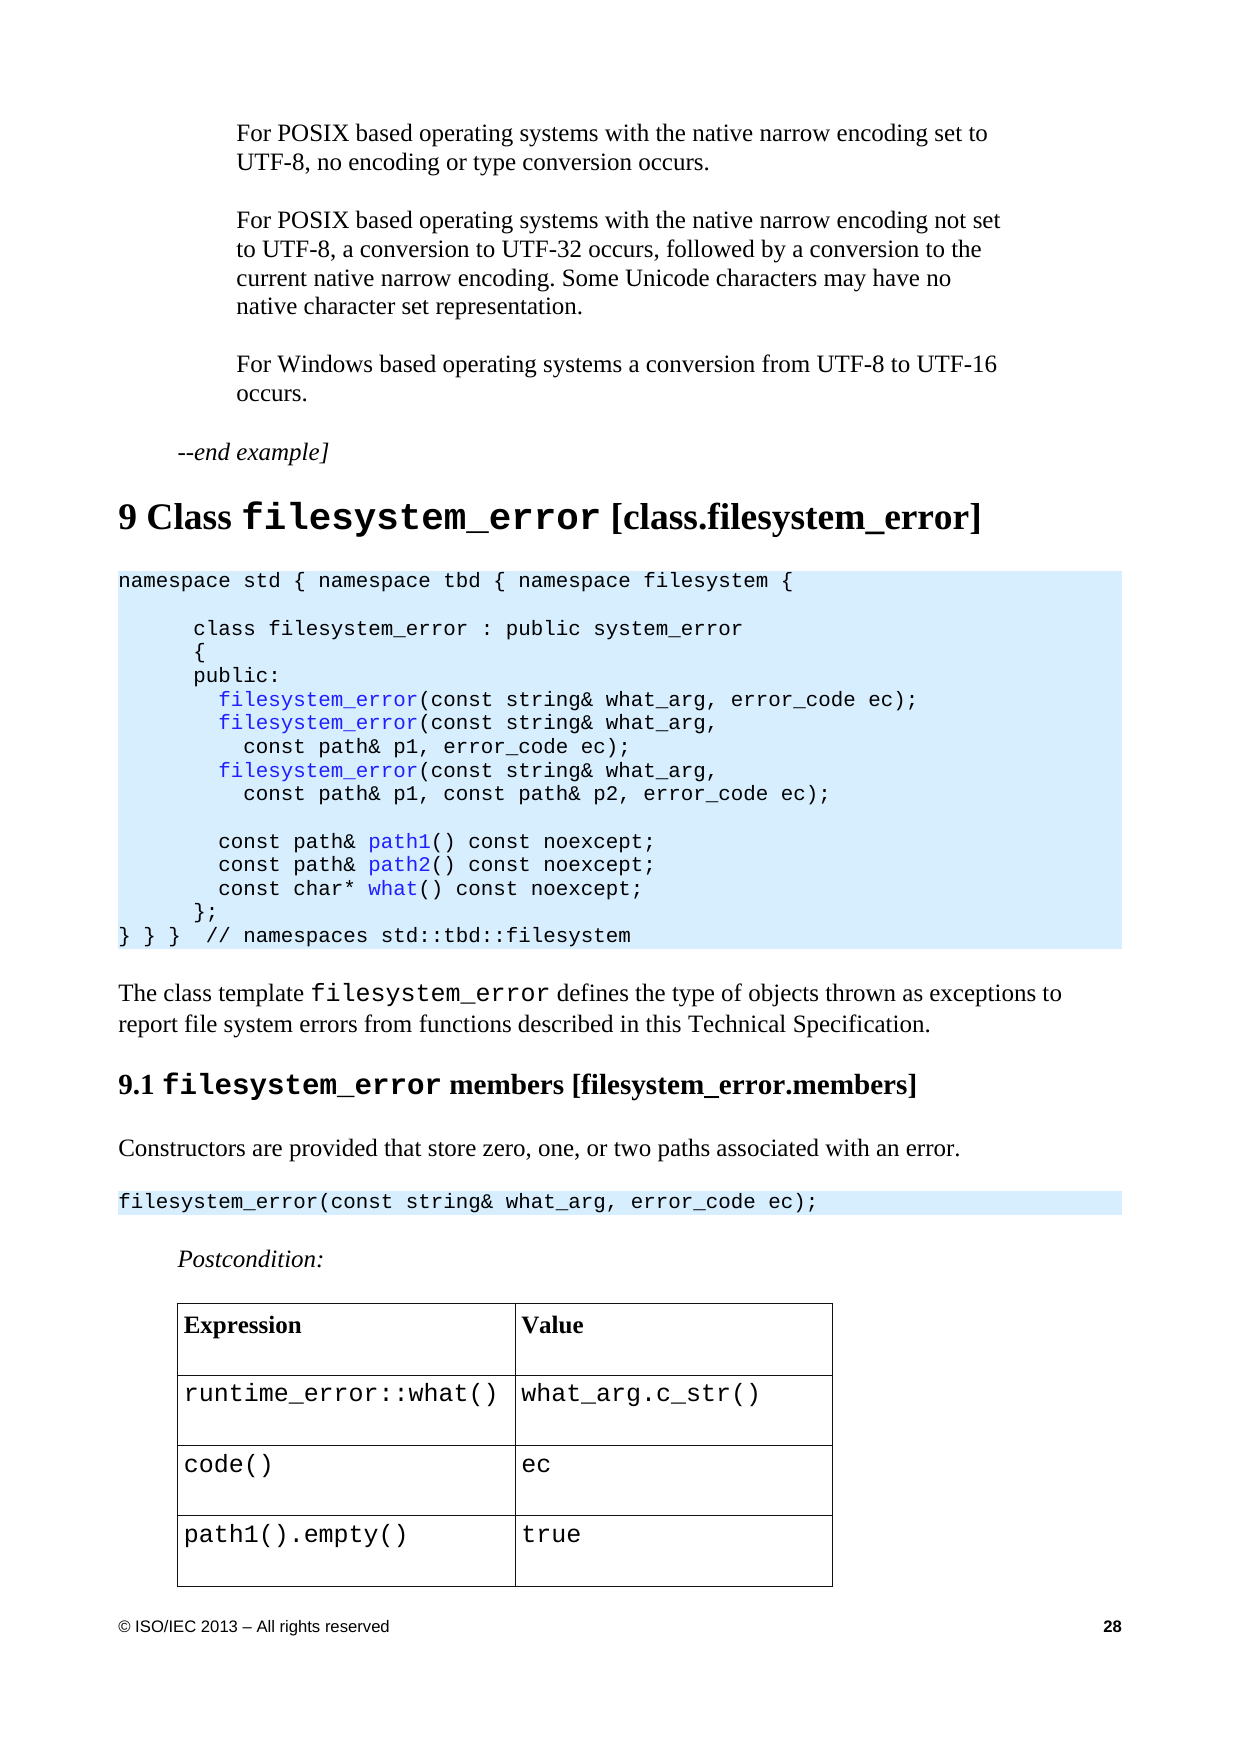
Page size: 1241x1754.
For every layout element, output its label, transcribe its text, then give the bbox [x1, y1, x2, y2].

table_cell path1().empty() [178, 1516, 515, 1586]
text The class template filesystem_error defines the type of objects thrown as exceptions to report file system errors from functions described in this Technical Specification. [118, 978, 1122, 1038]
text --end example] [177, 437, 1063, 465]
table_cell code() [178, 1446, 515, 1515]
text const path& p1, const path& p2, error_code ec); [118, 783, 1122, 807]
table_header Expression [178, 1304, 515, 1374]
subtitle 9 Class filesystem_error [class.filesystem_error] [118, 495, 1122, 541]
text }; [118, 902, 1122, 925]
text For POSIX based operating systems with the native narrow encoding not set to UTF-8, a conversion to UTF-32 occurs, followed by a conversion to the current native narrow encoding. Some Unicode characters may have no native character set representation. [236, 205, 1004, 320]
text const char* what() const noexcept; [118, 878, 1122, 902]
table_cell ec [516, 1446, 832, 1515]
table_header Value [516, 1304, 832, 1374]
text const path& p1, error_code ec); [118, 736, 1122, 760]
text } } } // namespaces std::tbd::filesystem [118, 925, 1122, 949]
text namespace std { namespace tbd { namespace filesystem { [118, 571, 1122, 594]
table_cell runtime_error::what() [178, 1376, 515, 1445]
text filesystem_error(const string& what_arg, error_code ec); [118, 1191, 1122, 1215]
text filesystem_error(const string& what_arg, [118, 712, 1122, 736]
text { [118, 641, 1122, 665]
text Constructors are provided that store zero, one, or two paths associated with an error. [118, 1133, 1122, 1162]
text For POSIX based operating systems with the native narrow encoding set to UTF-8, no encoding or type conversion occurs. [236, 118, 1004, 176]
text filesystem_error(const string& what_arg, [118, 760, 1122, 783]
text const path& path2() const noexcept; [118, 854, 1122, 878]
text const path& path1() const noexcept; [118, 831, 1122, 854]
subtitle 9.1 filesystem_error members [filesystem_error.members] [118, 1067, 1122, 1103]
table_cell what_arg.c_str() [516, 1376, 832, 1445]
text public: [118, 665, 1122, 689]
text Postcondition: [177, 1244, 1063, 1273]
text For Windows based operating systems a conversion from UTF-8 to UTF-16 occurs. [236, 349, 1004, 407]
table_cell true [516, 1516, 832, 1586]
text filesystem_error(const string& what_arg, error_code ec); [118, 689, 1122, 712]
text class filesystem_error : public system_error [118, 618, 1122, 641]
